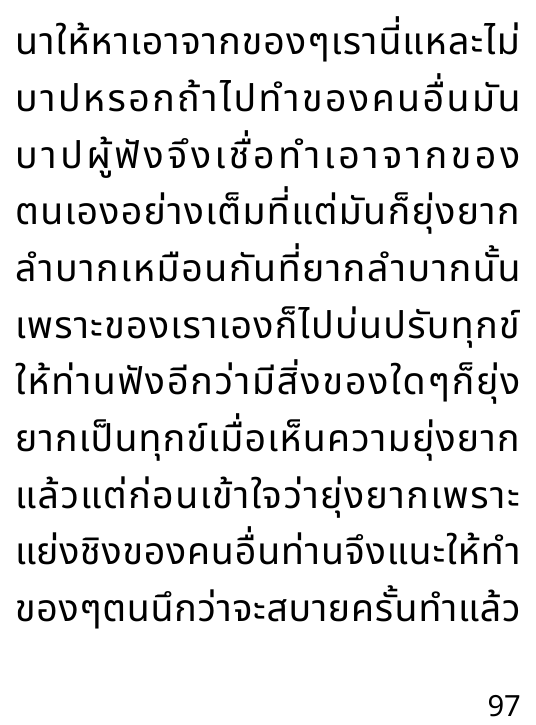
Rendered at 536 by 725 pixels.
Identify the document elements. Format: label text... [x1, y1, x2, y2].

text นาให้หาเอาจากของๆเรานี่แหละไม่บาปหรอกถ้าไปทำของคนอื่นมันบาปผู้ฟังจึงเชื่อทำเอาจากของตนเองอย่างเต็มที่แต่มันก็ยุ่งยากลำบากเหมือนกันที่ยากลำบากนั้นเพราะของเราเองก็ไปบ่นปรับทุกข์ให้ท่านฟังอีกว่ามีสิ่งของใดๆก็ยุ่งยากเป็นทุกข์เมื่อเห็นความยุ่งยากแล้วแต่ก่อนเข้าใจว่ายุ่งยากเพราะแย่งชิงของคนอื่นท่านจึงแนะให้ทำของๆตนนึกว่าจะสบายครั้นทำแล้ว [15, 15, 521, 638]
